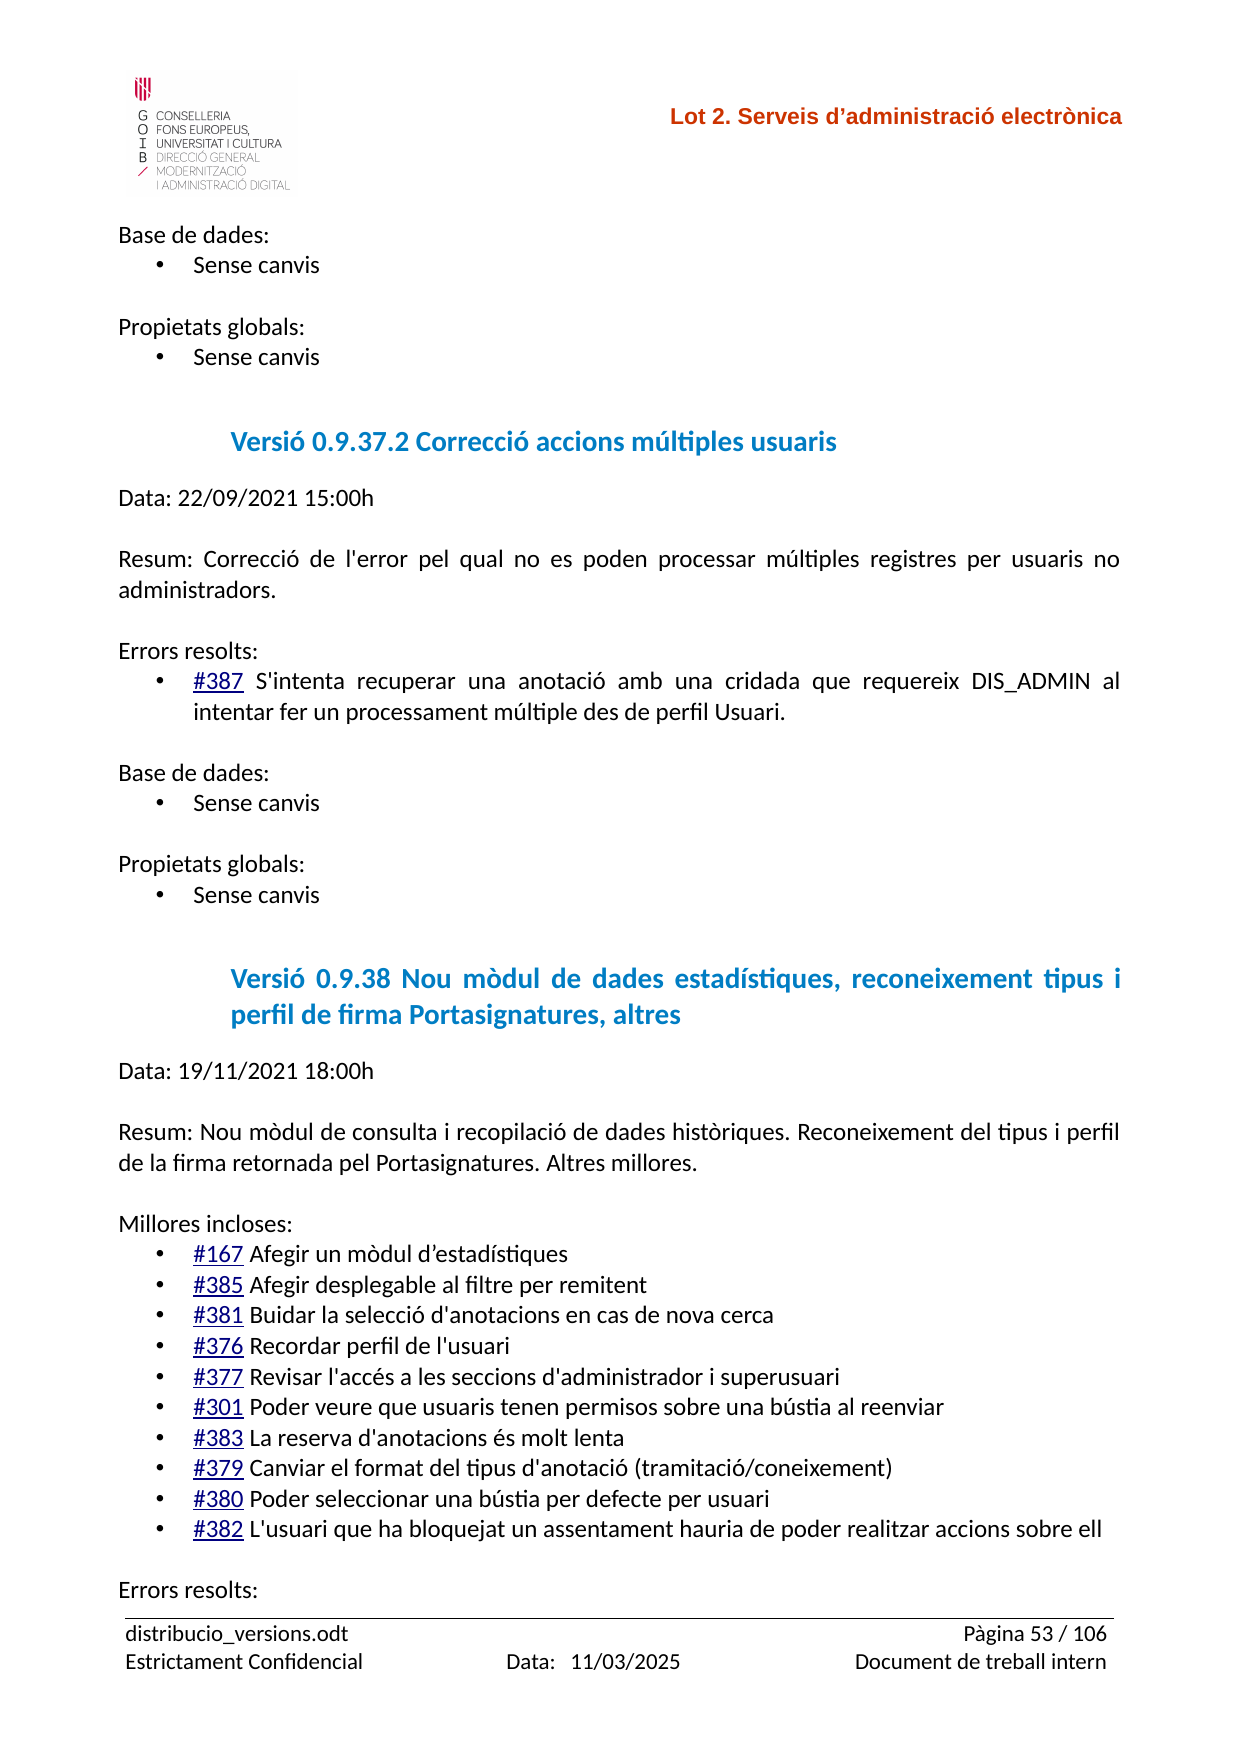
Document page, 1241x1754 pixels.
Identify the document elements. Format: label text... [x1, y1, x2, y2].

text Errors resolts: [118, 635, 1122, 665]
text Errors resolts: [118, 1574, 1122, 1605]
text Propietats globals: [118, 848, 1122, 879]
text Data: 22/09/2021 15:00h [118, 482, 1122, 513]
list #380 Poder seleccionar una bústia per defecte per usuari [156, 1483, 1122, 1513]
list #379 Canviar el format del tipus d'anotació (tramitació/coneixement) [156, 1452, 1122, 1483]
list Sense canvis [156, 341, 1122, 372]
list Sense canvis [156, 787, 1122, 818]
list #301 Poder veure que usuaris tenen permisos sobre una bústia al reenviar [156, 1391, 1122, 1422]
text Base de dades: [118, 757, 1122, 787]
list #167 Afegir un mòdul d’estadístiques [156, 1239, 1122, 1269]
subtitle Versió 0.9.37.2 Correcció accions múltiples usuaris [153, 423, 1122, 458]
list Sense canvis [156, 250, 1122, 280]
list #382 L'usuari que ha bloquejat un assentament hauria de poder realitzar accions sobre ell [156, 1513, 1122, 1544]
list #377 Revisar l'accés a les seccions d'administrador i superusuari [156, 1361, 1122, 1391]
text Propietats globals: [118, 311, 1122, 341]
text Millores incloses: [118, 1208, 1122, 1239]
text Data: 19/11/2021 18:00h [118, 1056, 1122, 1086]
picture [126, 70, 299, 197]
list #376 Recordar perfil de l'usuari [156, 1330, 1122, 1361]
list #381 Buidar la selecció d'anotacions en cas de nova cerca [156, 1300, 1122, 1330]
list #387 S'intenta recuperar una anotació amb una cridada que requereix DIS_ADMIN al intentar fer un processament múltiple des de perfil Usuari. [156, 665, 1122, 726]
text Resum: Nou mòdul de consulta i recopilació de dades històriques. Reconeixement del tipus i perfil de la firma retornada pel Portasignatures. Altres millores. [118, 1117, 1122, 1178]
list Sense canvis [156, 879, 1122, 909]
text Resum: Correcció de l'error pel qual no es poden processar múltiples registres per usuaris no administradors. [118, 543, 1122, 604]
list #383 La reserva d'anotacions és molt lenta [156, 1422, 1122, 1452]
text Base de dades: [118, 219, 1122, 250]
list #385 Afegir desplegable al filtre per remitent [156, 1269, 1122, 1300]
subtitle Versió 0.9.38 Nou mòdul de dades estadístiques, reconeixement tipus i perfil de firma Portasignatures, altres [153, 961, 1122, 1032]
